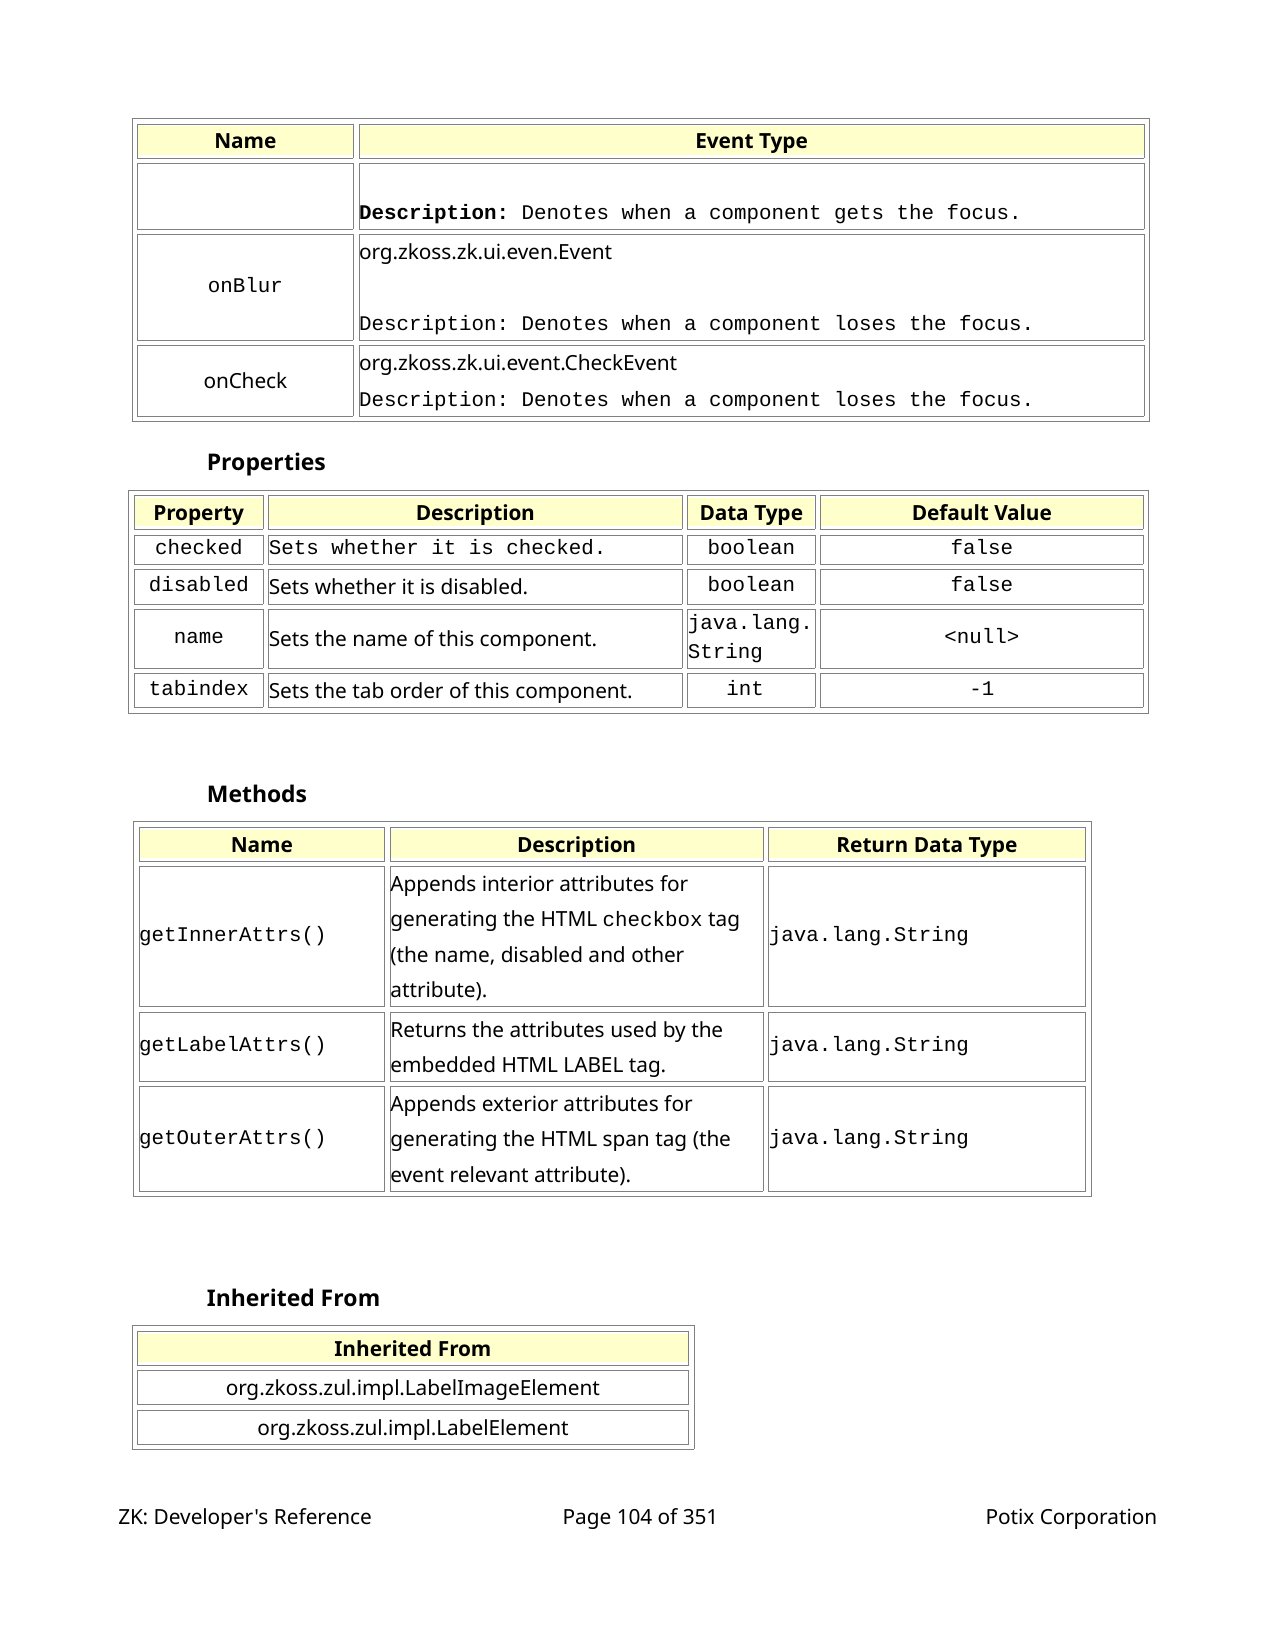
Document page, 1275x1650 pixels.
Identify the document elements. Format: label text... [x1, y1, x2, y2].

table_cell Sets whether it is disabled. [266, 564, 685, 603]
table_cell org.zkoss.zk.ui.event.CheckEvent Description: Denotes when a component loses the focus. [356, 340, 1147, 416]
table_cell false [818, 529, 1146, 564]
subtitle Inherited From [207, 1282, 1157, 1313]
table_cell java.lang.String [766, 1081, 1088, 1191]
table_cell false [818, 564, 1146, 603]
table_cell org.zkoss.zk.ui.even.Event Description: Denotes when a component loses the focus. [356, 229, 1147, 340]
table_header Return Data Type [766, 822, 1088, 861]
table_cell boolean [685, 564, 817, 603]
table_cell Sets the name of this component. [266, 604, 685, 668]
table_header Name [134, 119, 356, 158]
table_cell <null> [818, 604, 1146, 668]
subtitle Properties [207, 446, 1157, 477]
table_cell checked [131, 529, 266, 564]
table_header Inherited From [134, 1326, 691, 1365]
table_cell name [131, 604, 266, 668]
table_cell getLabelAttrs() [136, 1006, 387, 1081]
table_cell org.zkoss.zul.impl.LabelImageElement [134, 1365, 691, 1404]
table_header Data Type [685, 491, 817, 529]
table_cell tabindex [131, 668, 266, 707]
table_cell disabled [131, 564, 266, 603]
table_header Default Value [818, 491, 1146, 529]
table_header Description [266, 491, 685, 529]
table_cell Appends interior attributes for generating the HTML checkbox tag (the name, disabled and other attribute). [387, 861, 766, 1006]
table_cell java.lang.String [766, 861, 1088, 1006]
table_cell java.lang.String [766, 1006, 1088, 1081]
table_header Description [387, 822, 766, 861]
subtitle Methods [207, 778, 1157, 809]
table_header Event Type [356, 119, 1147, 158]
table_cell onCheck [134, 340, 356, 416]
table_cell Appends exterior attributes for generating the HTML span tag (the event relevant attribute). [387, 1081, 766, 1191]
table_header Name [136, 822, 387, 861]
table_cell getOuterAttrs() [136, 1081, 387, 1191]
table_cell getInnerAttrs() [136, 861, 387, 1006]
table_cell org.zkoss.zul.impl.LabelElement [134, 1404, 691, 1444]
table_cell onBlur [134, 229, 356, 340]
table_cell java.lang.String [685, 604, 817, 668]
table_cell Sets whether it is checked. [266, 529, 685, 564]
table_cell boolean [685, 529, 817, 564]
table_cell Returns the attributes used by the embedded HTML LABEL tag. [387, 1006, 766, 1081]
table_cell Sets the tab order of this component. [266, 668, 685, 707]
table_header Property [131, 491, 266, 529]
table_cell -1 [818, 668, 1146, 707]
table_cell int [685, 668, 817, 707]
table_cell Description: Denotes when a component gets the focus. [356, 158, 1147, 228]
table_cell [134, 158, 356, 228]
